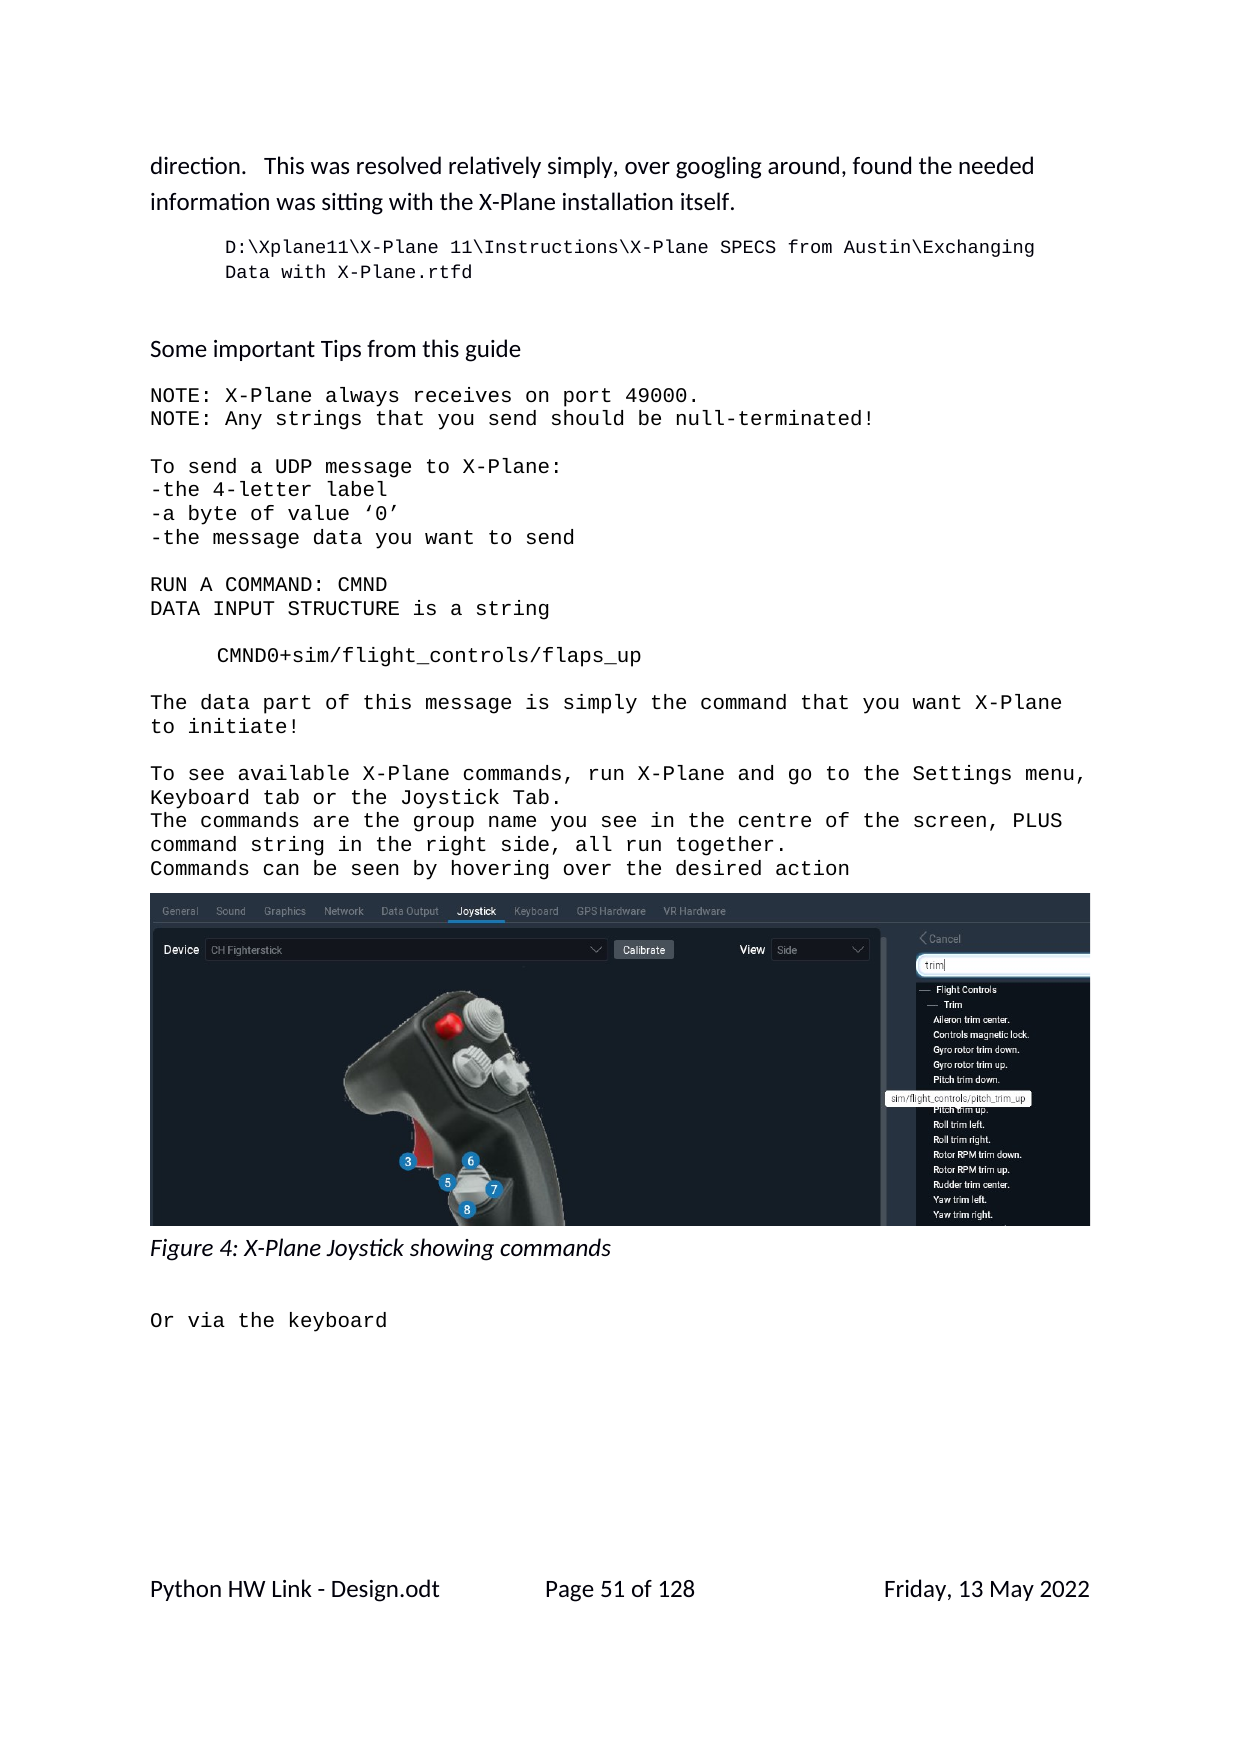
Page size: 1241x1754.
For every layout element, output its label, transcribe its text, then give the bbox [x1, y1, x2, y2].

text To send a UDP message to X-Plane: [150, 456, 1090, 479]
text The data part of this message is simply the command that you want X-Plane to initiate! [150, 692, 1090, 739]
text NOTE: Any strings that you send should be null-terminated! [150, 408, 1090, 432]
text The commands are the group name you see in the centre of the screen, PLUS command string in the right side, all run together. [150, 810, 1090, 858]
text Figure 4: X-Plane Joystick showing commands [150, 1226, 1090, 1262]
text Some important Tips from this guide [150, 334, 1090, 364]
text Commands can be seen by hovering over the desired action [150, 858, 1090, 881]
text NOTE: X-Plane always receives on port 49000. [150, 385, 1090, 408]
text RUN A COMMAND: CMND [150, 574, 1090, 598]
picture [150, 893, 1091, 1226]
text -the message data you want to send [150, 527, 1090, 550]
text CMND0+sim/flight_controls/flaps_up [150, 645, 1090, 668]
text -the 4-letter label [150, 479, 1090, 503]
text Or via the keyboard [150, 1310, 1090, 1333]
text To see available X-Plane commands, run X-Plane and go to the Settings menu, Keyboard tab or the Joystick Tab. [150, 763, 1090, 810]
text direction. This was resolved relatively simply, over googling around, found the needed information was sitting with the X-Plane installation itself. [150, 150, 1090, 217]
text D:\Xplane11\X-Plane 11\Instructions\X-Plane SPECS from Austin\Exchanging Data with X-Plane.rtfd [225, 238, 1090, 284]
text -a byte of value ‘0’ [150, 503, 1090, 527]
text DATA INPUT STRUCTURE is a string [150, 598, 1090, 621]
